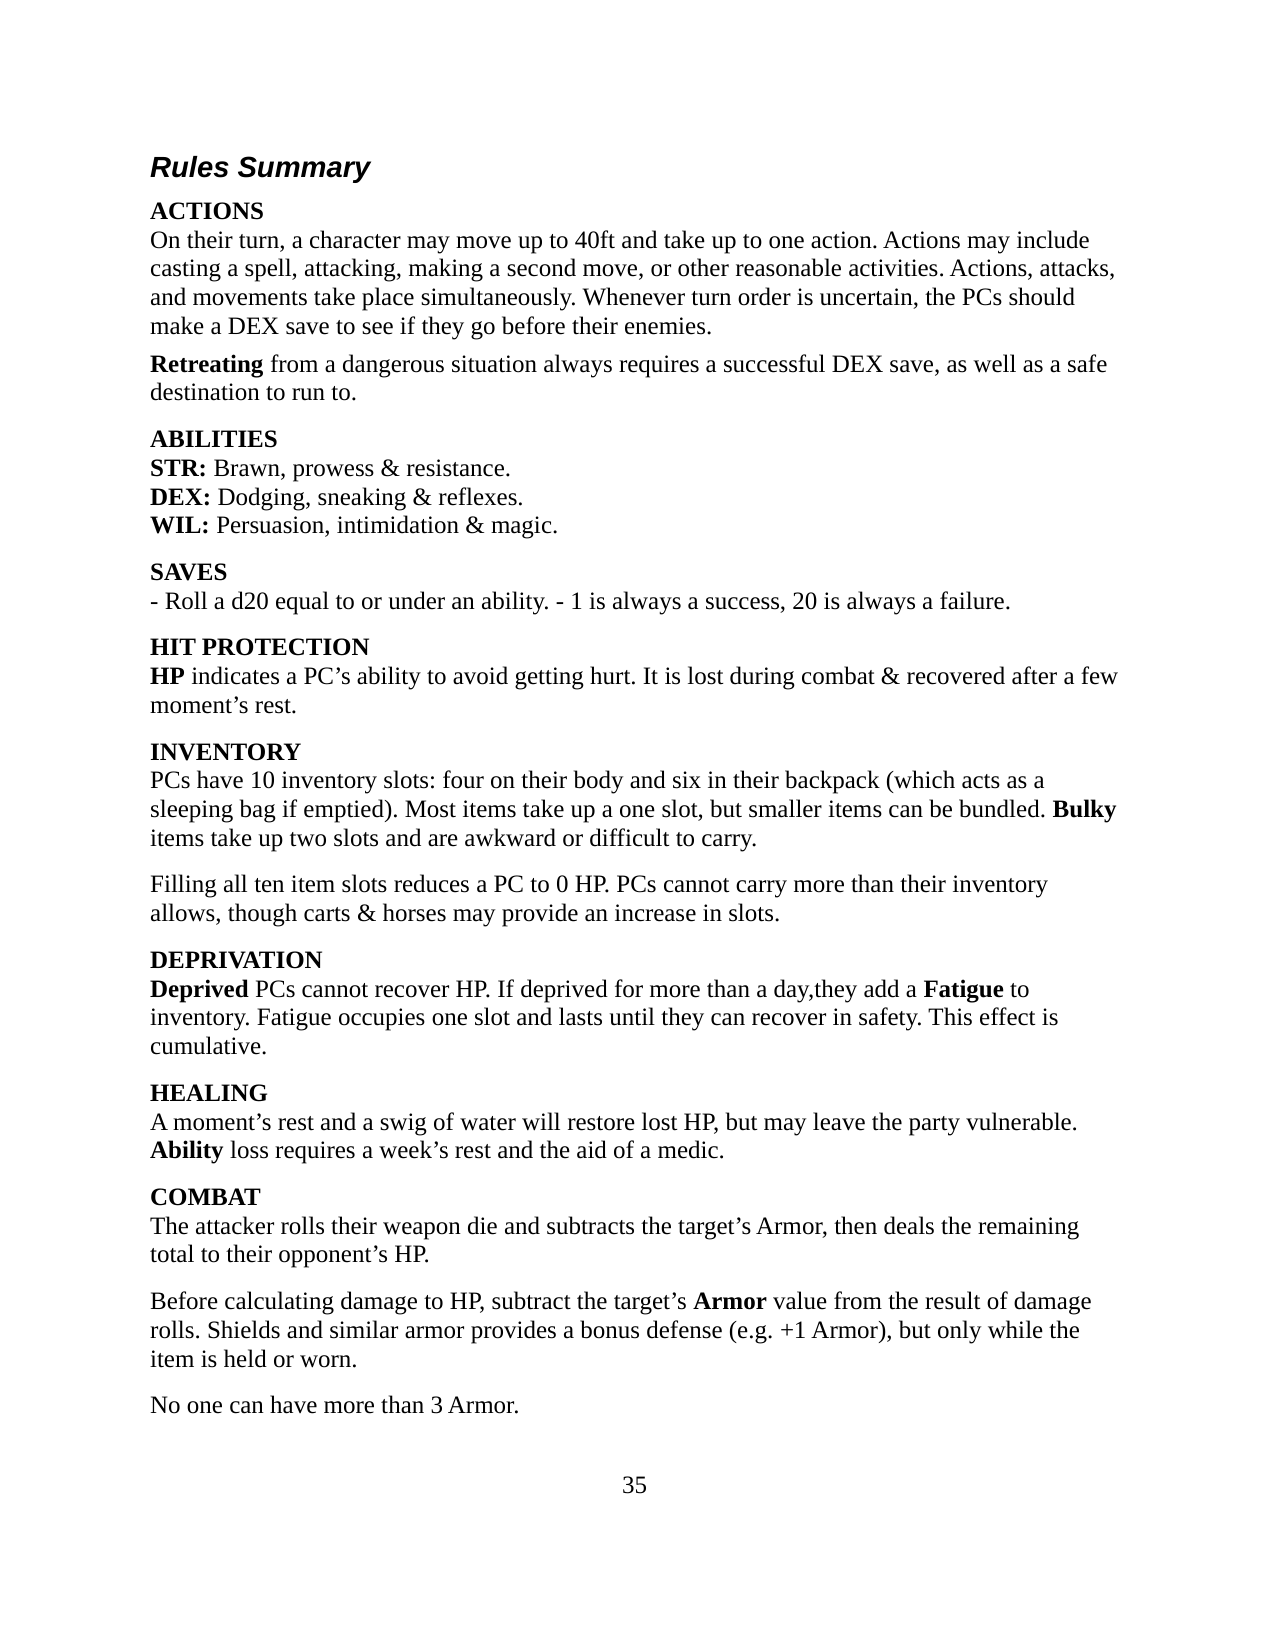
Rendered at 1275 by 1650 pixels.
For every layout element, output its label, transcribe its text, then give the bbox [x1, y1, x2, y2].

text ABILITIES STR: Brawn, prowess & resistance. DEX: Dodging, sneaking & reflexes. WIL: Persuasion, intimidation & magic. [150, 424, 1125, 539]
subtitle Rules Summary [150, 150, 1125, 183]
text Retreating from a dangerous situation always requires a successful DEX save, as well as a safe destination to run to. [150, 349, 1125, 406]
text HEALING A moment’s rest and a swig of water will restore lost HP, but may leave the party vulnerable. Ability loss requires a week’s rest and the aid of a medic. [150, 1078, 1125, 1164]
text SAVES - Roll a d20 equal to or under an ability. - 1 is always a success, 20 is always a failure. [150, 557, 1125, 614]
text INVENTORY PCs have 10 inventory slots: four on their body and six in their backpack (which acts as a sleeping bag if emptied). Most items take up a one slot, but smaller items can be bundled. Bulky items take up two slots and are awkward or difficult to carry. [150, 737, 1125, 852]
text DEPRIVATION Deprived PCs cannot recover HP. If deprived for more than a day,they add a Fatigue to inventory. Fatigue occupies one slot and lasts until they can recover in safety. This effect is cumulative. [150, 945, 1125, 1060]
text Filling all ten item slots reduces a PC to 0 HP. PCs cannot carry more than their inventory allows, though carts & horses may provide an increase in slots. [150, 869, 1125, 927]
text Before calculating damage to HP, subtract the target’s Armor value from the result of damage rolls. Shields and similar armor provides a bonus defense (e.g. +1 Armor), but only while the item is held or worn. [150, 1286, 1125, 1372]
text HIT PROTECTION HP indicates a PC’s ability to avoid getting hurt. It is lost during combat & recovered after a few moment’s rest. [150, 632, 1125, 719]
text COMBAT The attacker rolls their weapon die and subtracts the target’s Armor, then deals the remaining total to their opponent’s HP. [150, 1182, 1125, 1268]
text ACTIONS On their turn, a character may move up to 40ft and take up to one action. Actions may include casting a spell, attacking, making a second move, or other reasonable activities. Actions, attacks, and movements take place simultaneously. Whenever turn order is uncertain, the PCs should make a DEX save to see if they go before their enemies. [150, 196, 1125, 340]
text No one can have more than 3 Armor. [150, 1390, 1125, 1419]
